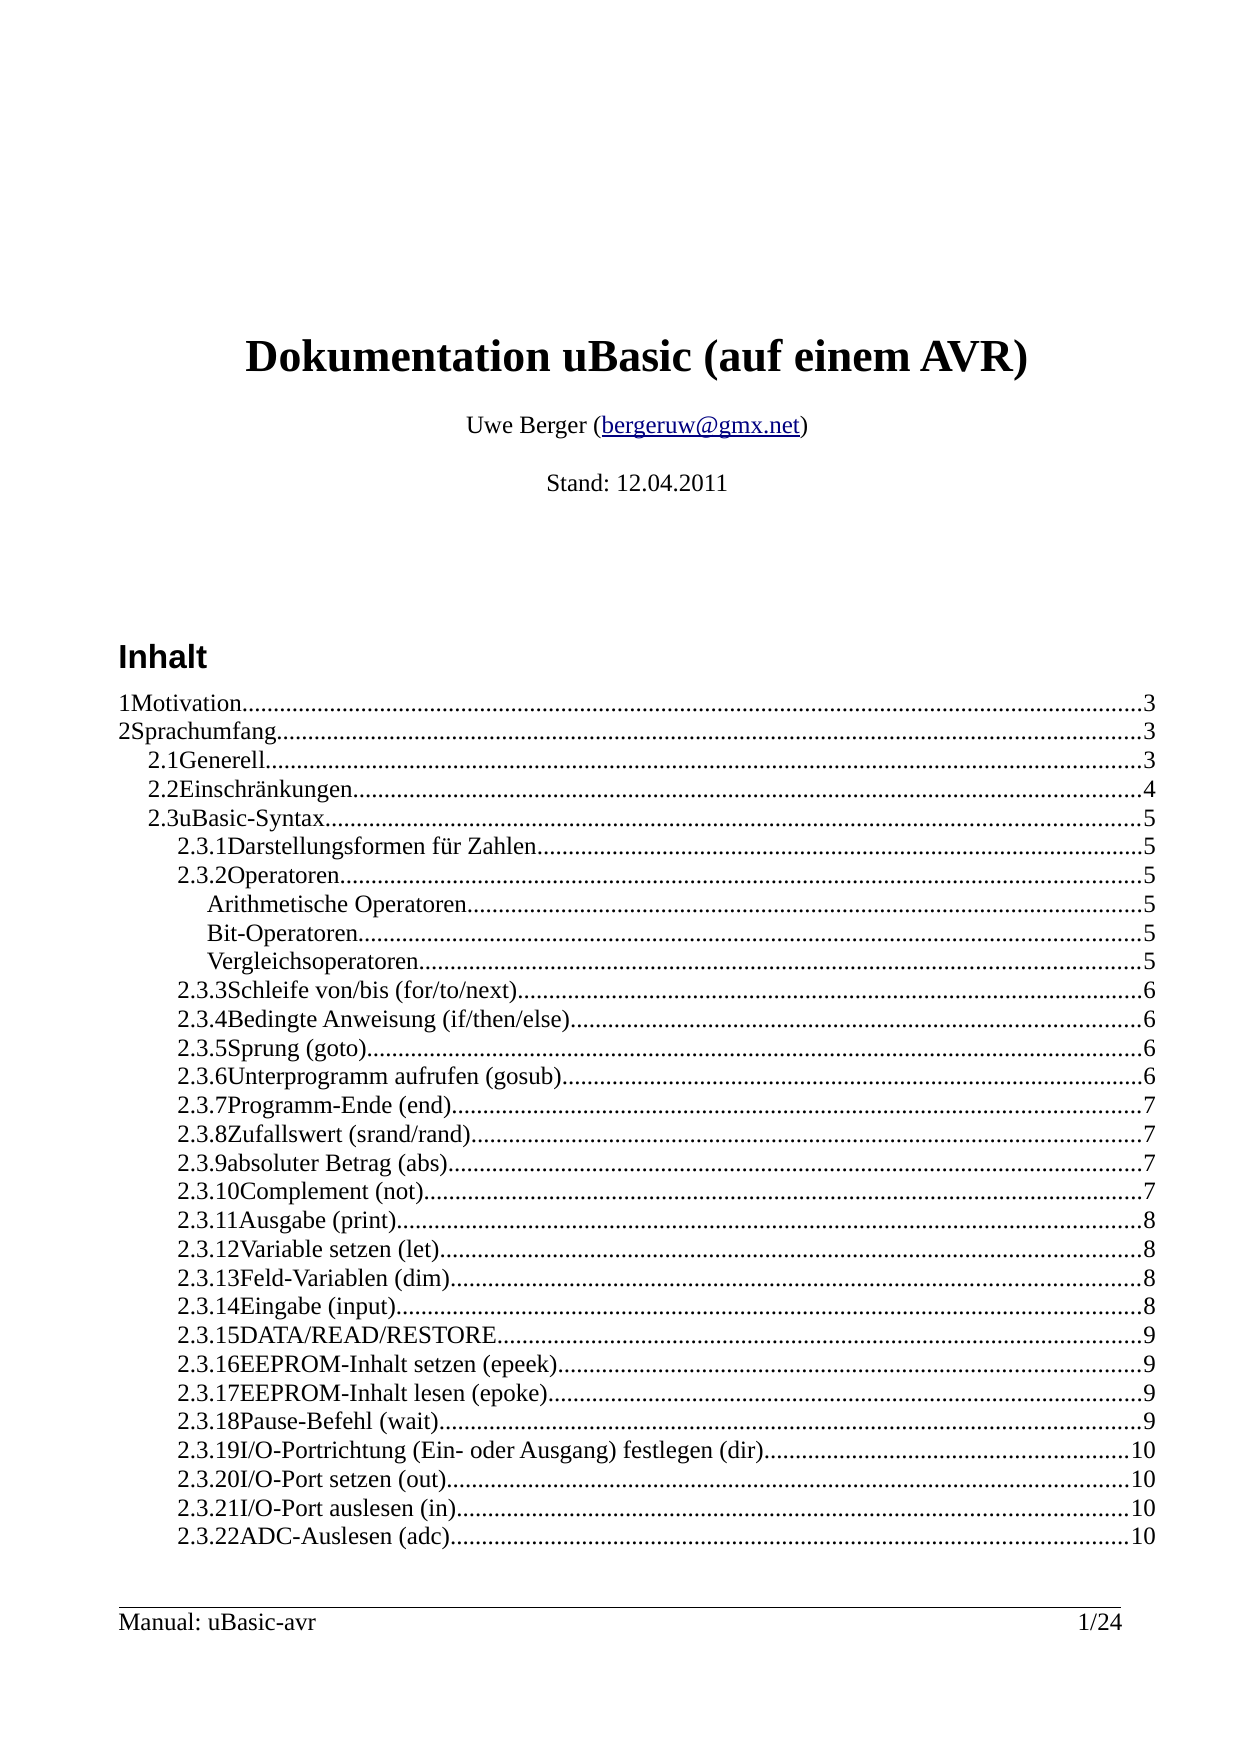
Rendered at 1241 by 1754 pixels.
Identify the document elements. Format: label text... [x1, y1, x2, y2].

text 2.3uBasic-Syntax 5 [148, 803, 1156, 831]
text 2.3.16EEPROM-Inhalt setzen (epeek) 9 [177, 1349, 1156, 1378]
text 2.3.14Eingabe (input) 8 [177, 1291, 1156, 1320]
text 2.3.12Variable setzen (let) 8 [177, 1234, 1156, 1263]
text 2.3.15DATA/READ/RESTORE 9 [177, 1320, 1156, 1349]
text 2.3.5Sprung (goto) 6 [177, 1033, 1156, 1061]
text 2.3.21I/O-Port auslesen (in) 10 [177, 1493, 1156, 1521]
text 2.3.19I/O-Portrichtung (Ein- oder Ausgang) festlegen (dir) 10 [177, 1435, 1156, 1464]
text 2.3.1Darstellungsformen für Zahlen 5 [177, 831, 1156, 860]
text Bit-Operatoren 5 [207, 918, 1156, 946]
text Arithmetische Operatoren 5 [207, 889, 1156, 918]
text 2.3.10Complement (not) 7 [177, 1176, 1156, 1205]
text 2.1Generell 3 [148, 745, 1156, 774]
text 2.3.6Unterprogramm aufrufen (gosub) 6 [177, 1061, 1156, 1090]
text Dokumentation uBasic (auf einem AVR) [118, 329, 1156, 382]
text 2.3.9absoluter Betrag (abs) 7 [177, 1148, 1156, 1176]
text 2.3.22ADC-Auslesen (adc) 10 [177, 1521, 1156, 1550]
subtitle Inhalt [118, 637, 1156, 675]
text 2Sprachumfang 3 [118, 716, 1156, 745]
text 2.3.4Bedingte Anweisung (if/then/else) 6 [177, 1004, 1156, 1033]
text 2.3.8Zufallswert (srand/rand) 7 [177, 1119, 1156, 1148]
text Stand: 12.04.2011 [118, 468, 1156, 497]
text 2.3.7Programm-Ende (end) 7 [177, 1090, 1156, 1119]
text Uwe Berger (bergeruw@gmx.net) [118, 410, 1156, 439]
text 2.3.18Pause-Befehl (wait) 9 [177, 1406, 1156, 1435]
text 2.3.2Operatoren 5 [177, 860, 1156, 889]
text 1Motivation 3 [118, 688, 1156, 716]
text Vergleichsoperatoren 5 [207, 946, 1156, 975]
text 2.3.3Schleife von/bis (for/to/next) 6 [177, 975, 1156, 1004]
text 2.3.20I/O-Port setzen (out) 10 [177, 1464, 1156, 1493]
text 2.3.11Ausgabe (print) 8 [177, 1205, 1156, 1234]
text 2.3.17EEPROM-Inhalt lesen (epoke) 9 [177, 1378, 1156, 1406]
text 2.3.13Feld-Variablen (dim) 8 [177, 1263, 1156, 1291]
text 2.2Einschränkungen 4 [148, 774, 1156, 803]
